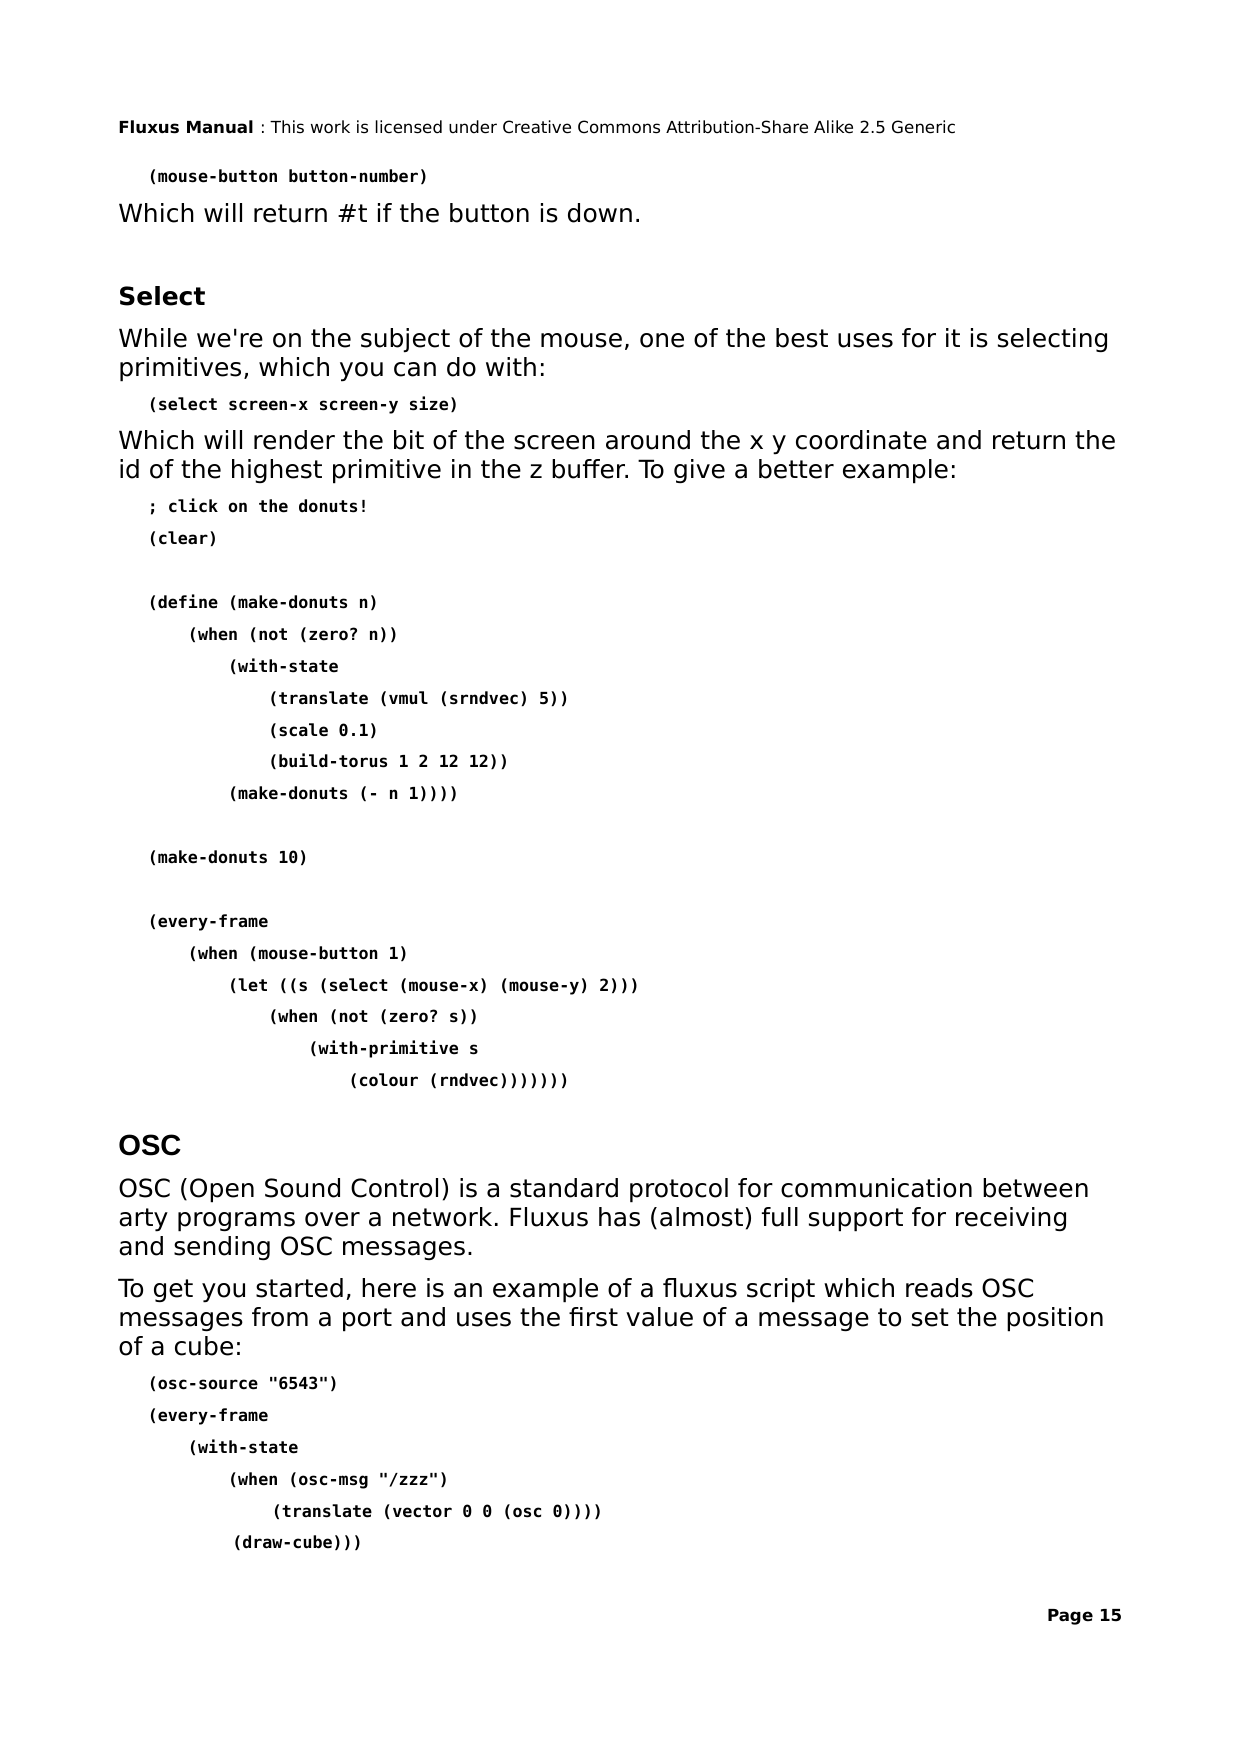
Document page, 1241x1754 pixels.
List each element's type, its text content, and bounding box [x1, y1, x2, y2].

text Select [118, 282, 1122, 311]
text (when (osc-msg "/zzz") [148, 1470, 1122, 1489]
text Which will return #t if the button is down. [118, 199, 1122, 228]
text (mouse-button button-number) [148, 167, 1122, 186]
subtitle OSC [118, 1128, 1122, 1162]
text (scale 0.1) [148, 721, 1122, 740]
text (build-torus 1 2 12 12)) [148, 752, 1122, 772]
text (when (not (zero? n)) [148, 625, 1122, 644]
text While we're on the subject of the mouse, one of the best uses for it is selecting primitives, which you can do with: [118, 324, 1122, 382]
text (translate (vmul (srndvec) 5)) [148, 689, 1122, 708]
text Which will render the bit of the screen around the x y coordinate and return the id of the highest primitive in the z buffer. To give a better example: [118, 427, 1122, 485]
text (with-state [148, 657, 1122, 676]
text To get you started, here is an example of a fluxus script which reads OSC messages from a port and uses the first value of a message to set the position of a cube: [118, 1274, 1122, 1362]
text OSC (Open Sound Control) is a standard protocol for communication between arty programs over a network. Fluxus has (almost) full support for receiving and sending OSC messages. [118, 1174, 1122, 1262]
text (make-donuts (- n 1)))) [148, 784, 1122, 804]
text (clear) [148, 529, 1122, 549]
text (with-primitive s [148, 1039, 1122, 1059]
text (translate (vector 0 0 (osc 0)))) [148, 1502, 1122, 1521]
text (with-state [148, 1438, 1122, 1457]
text (draw-cube))) [118, 1533, 1122, 1553]
text (let ((s (select (mouse-x) (mouse-y) 2))) [148, 976, 1122, 995]
text (when (mouse-button 1) [148, 944, 1122, 963]
text (every-frame [148, 1406, 1122, 1425]
text (define (make-donuts n) [148, 593, 1122, 612]
text (osc-source "6543") [148, 1374, 1122, 1393]
text (every-frame [148, 912, 1122, 931]
text (make-donuts 10) [148, 848, 1122, 867]
text (colour (rndvec))))))) [148, 1071, 1122, 1091]
text ; click on the donuts! [148, 497, 1122, 517]
text (when (not (zero? s)) [148, 1007, 1122, 1027]
text (select screen-x screen-y size) [148, 395, 1122, 414]
